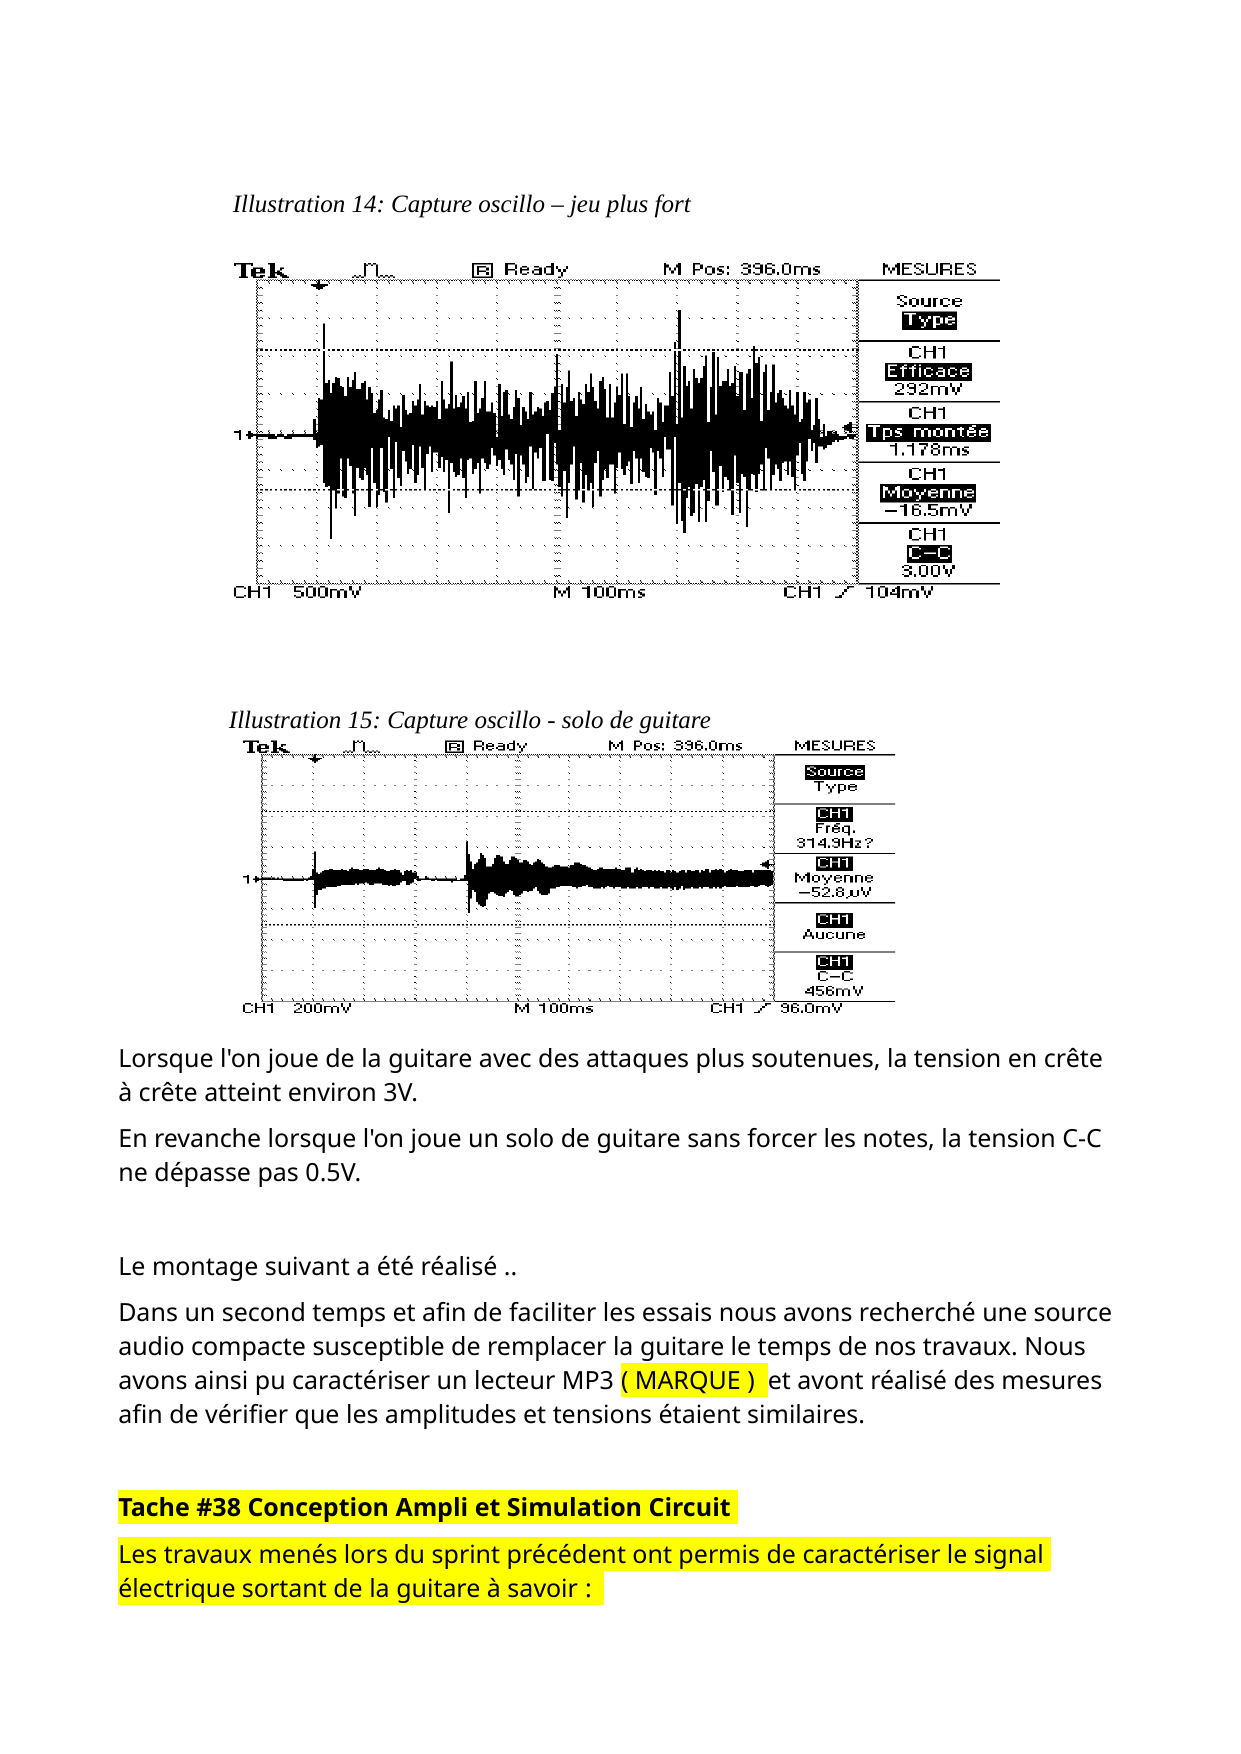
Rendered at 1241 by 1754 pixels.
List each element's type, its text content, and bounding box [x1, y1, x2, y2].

text Dans un second temps et afin de faciliter les essais nous avons recherché une source audio compacte susceptible de remplacer la guitare le temps de nos travaux. Nous avons ainsi pu caractériser un lecteur MP3 ( MARQUE ) et avont réalisé des mesures afin de vérifier que les amplitudes et tensions étaient similaires. [118, 1295, 1122, 1431]
text Tache #38 Conception Ampli et Simulation Circuit [118, 1490, 1122, 1524]
text En revanche lorsque l'on joue un solo de guitare sans forcer les notes, la tension C-C ne dépasse pas 0.5V. [118, 1121, 1122, 1189]
text Les travaux menés lors du sprint précédent ont permis de caractériser le signal électrique sortant de la guitare à savoir : [118, 1537, 1122, 1605]
picture [242, 739, 895, 1035]
text Illustration 15: Capture oscillo - solo de guitare [229, 705, 1066, 734]
text Le montage suivant a été réalisé .. [118, 1248, 1122, 1282]
text Illustration 14: Capture oscillo – jeu plus fort [233, 189, 1008, 218]
text Lorsque l'on joue de la guitare avec des attaques plus soutenues, la tension en crête à crête atteint environ 3V. [118, 664, 1122, 1108]
picture [232, 261, 1000, 625]
